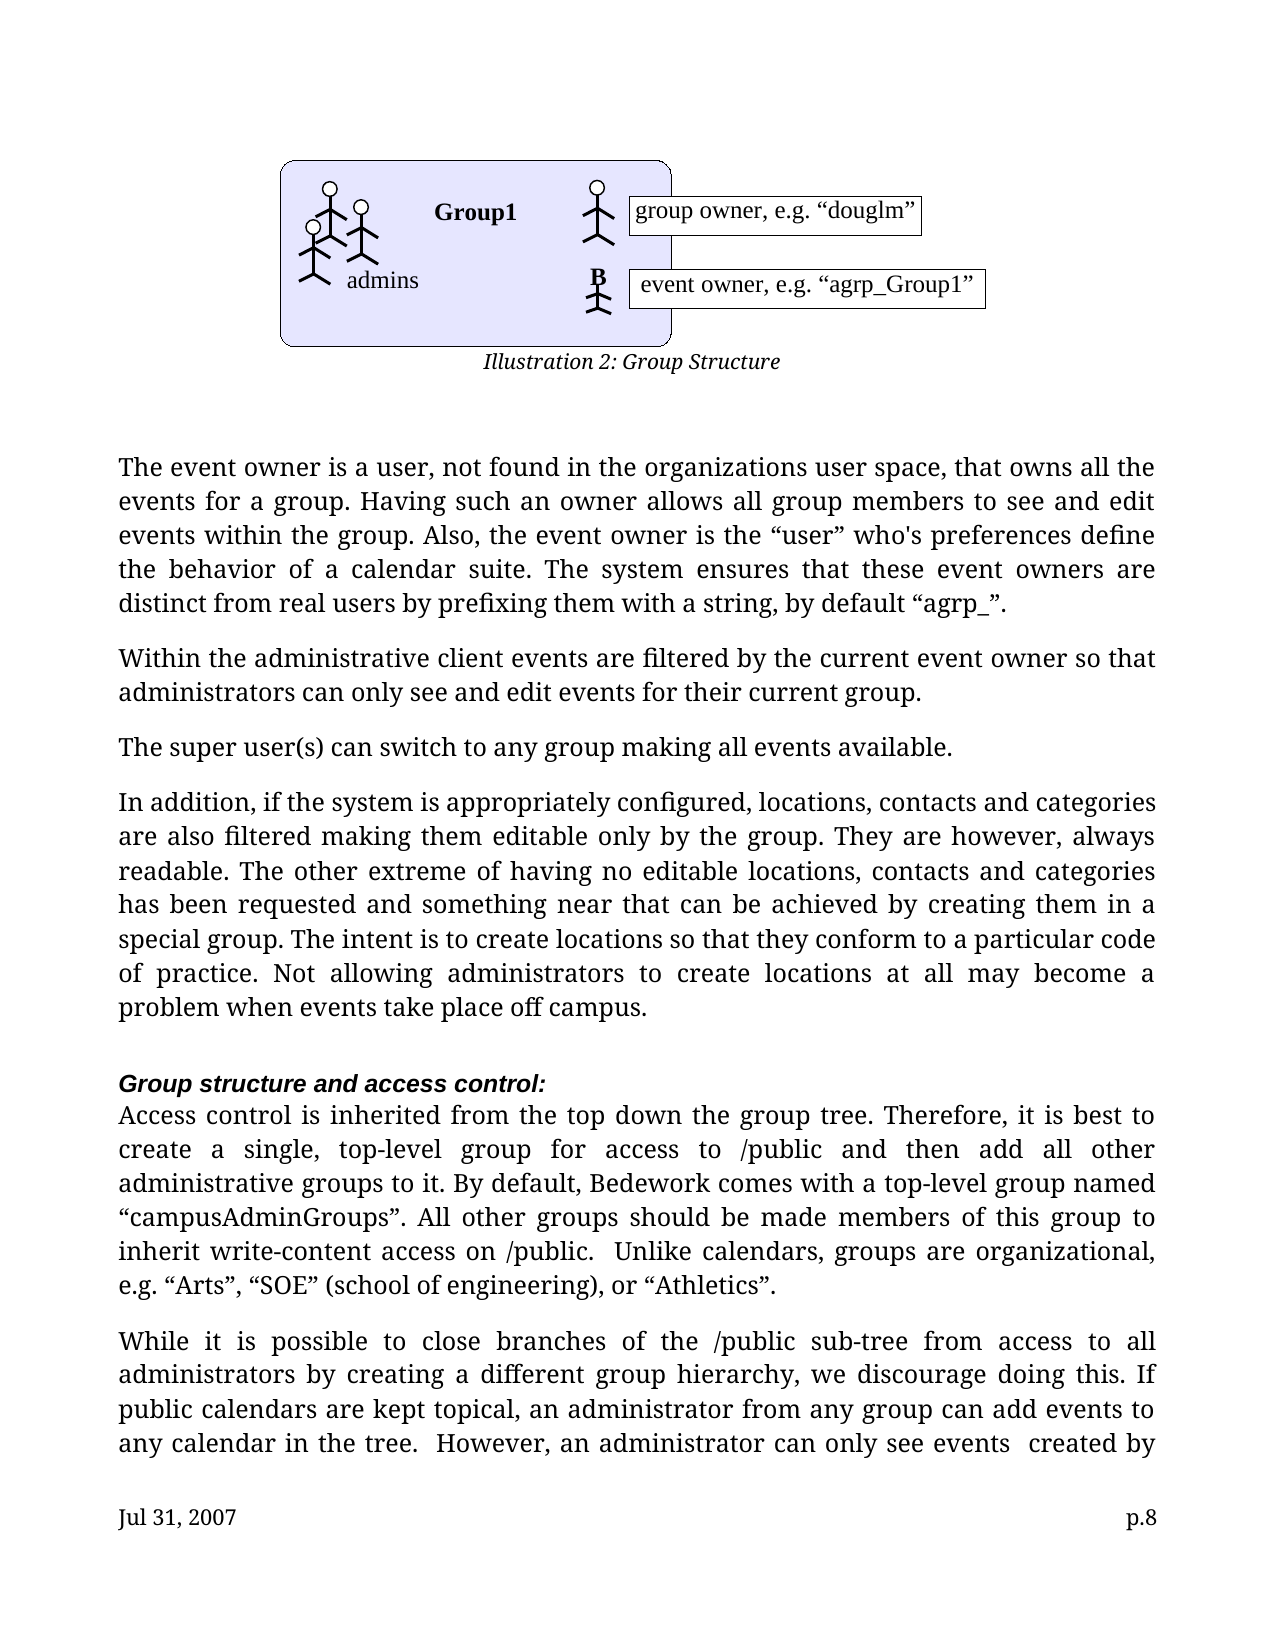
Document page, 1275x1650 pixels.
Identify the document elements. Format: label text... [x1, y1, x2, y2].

text The super user(s) can switch to any group making all events available. [118, 730, 1157, 764]
text In addition, if the system is appropriately configured, locations, contacts and categories are also filtered making them editable only by the group. They are however, always readable. The other extreme of having no editable locations, contacts and categories has been requested and something near that can be achieved by creating them in a special group. The intent is to create locations so that they conform to a particular code of practice. Not allowing administrators to create locations at all may become a problem when events take place off campus. [118, 785, 1157, 1023]
text While it is possible to close branches of the /public sub-tree from access to all administrators by creating a different group hierarchy, we discourage doing this. If public calendars are kept topical, an administrator from any group can add events to any calendar in the tree. However, an administrator can only see events created by [118, 1323, 1157, 1459]
text Within the administrative client events are filtered by the current event owner so that administrators can only see and edit events for their current group. [118, 641, 1157, 709]
text Access control is inherited from the top down the group tree. Therefore, it is best to create a single, top-level group for access to /public and then add all other administrative groups to it. By default, Bedework comes with a top-level group named “campusAdminGroups”. All other groups should be made members of this group to inherit write-content access on /public. Unlike calendars, groups are organizational, e.g. “Arts”, “SOE” (school of engineering), or “Athletics”. [118, 1098, 1157, 1302]
text Illustration 2: Group Structure [242, 143, 1024, 375]
subtitle Group structure and access control: [118, 1070, 1157, 1098]
text The event owner is a user, not found in the organizations user space, that owns all the events for a group. Having such an owner allows all group members to see and edit events within the group. Also, the event owner is the “user” who's preferences define the behavior of a calendar suite. The system ensures that these event owners are distinct from real users by prefixing them with a string, by default “agrp_”. [118, 449, 1157, 620]
